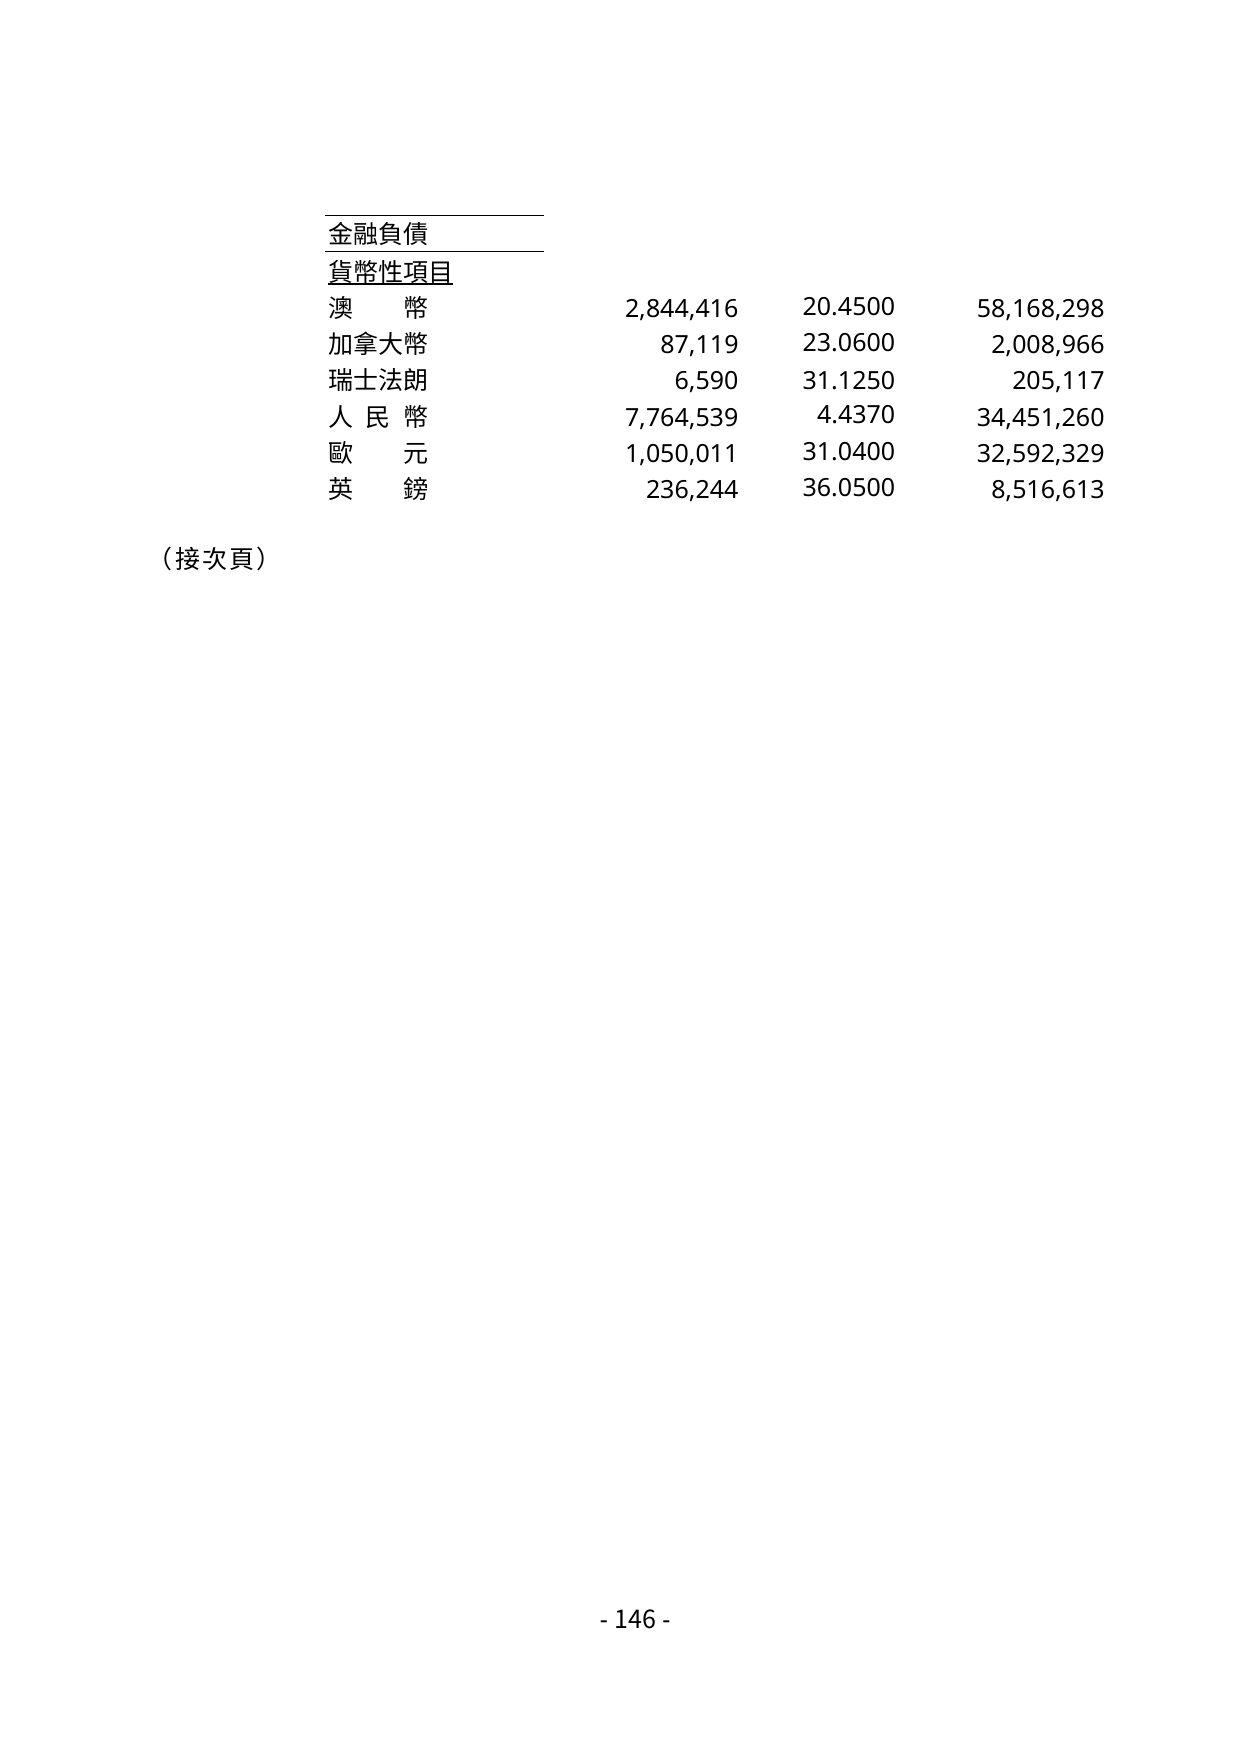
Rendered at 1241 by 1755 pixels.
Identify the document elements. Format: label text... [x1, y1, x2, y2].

table_cell [561, 251, 756, 288]
table_cell 34,451,260 [927, 397, 1122, 433]
table_cell 7,764,539 [561, 397, 756, 433]
table_cell [756, 215, 774, 251]
table_cell 205,117 [927, 361, 1122, 397]
table_cell 23.0600 [774, 325, 909, 361]
table_cell 58,168,298 [927, 288, 1122, 324]
table_cell [927, 215, 1122, 251]
table_cell [756, 251, 774, 288]
table_cell 澳 幣 [325, 288, 543, 324]
table_cell [544, 470, 561, 506]
table_cell [910, 433, 927, 469]
table_cell [910, 251, 927, 288]
table_cell 31.0400 [774, 433, 909, 469]
table_cell 2,008,966 [927, 325, 1122, 361]
table_cell [774, 215, 909, 251]
table_cell [756, 470, 774, 506]
table_cell [544, 325, 561, 361]
table_cell [910, 361, 927, 397]
table_cell 金融負債 [325, 216, 543, 251]
table_cell [756, 433, 774, 469]
table_cell 歐 元 [325, 433, 543, 469]
table_cell 8,516,613 [927, 470, 1122, 506]
table_cell [544, 361, 561, 397]
table_cell [561, 215, 756, 251]
table_cell [544, 288, 561, 324]
table_cell 32,592,329 [927, 433, 1122, 469]
table_cell [927, 251, 1122, 288]
table_cell 4.4370 [774, 397, 909, 433]
table_cell [544, 433, 561, 469]
table_cell 31.1250 [774, 361, 909, 397]
table_cell 2,844,416 [561, 288, 756, 324]
table_cell [756, 288, 774, 324]
table_cell [756, 397, 774, 433]
table_cell [774, 251, 909, 288]
table_cell 英 鎊 [325, 470, 543, 506]
table_cell 87,119 [561, 325, 756, 361]
table_cell 36.0500 [774, 470, 909, 506]
table_cell [544, 215, 561, 251]
table_cell [544, 397, 561, 433]
table_cell [910, 397, 927, 433]
table_cell 6,590 [561, 361, 756, 397]
table_cell [910, 325, 927, 361]
table_cell 1,050,011 [561, 433, 756, 469]
table_cell 加拿大幣 [325, 325, 543, 361]
table_cell 20.4500 [774, 288, 909, 324]
table_cell 瑞士法朗 [325, 361, 543, 397]
table_cell 人 民 幣 [325, 397, 543, 433]
table_cell [756, 361, 774, 397]
table_cell 236,244 [561, 470, 756, 506]
text （接次頁） [148, 540, 1122, 576]
table_cell [910, 288, 927, 324]
table_cell [756, 325, 774, 361]
table_cell [910, 215, 927, 251]
table_cell 貨幣性項目 [325, 252, 543, 288]
table_cell [910, 470, 927, 506]
table_cell [544, 251, 561, 288]
